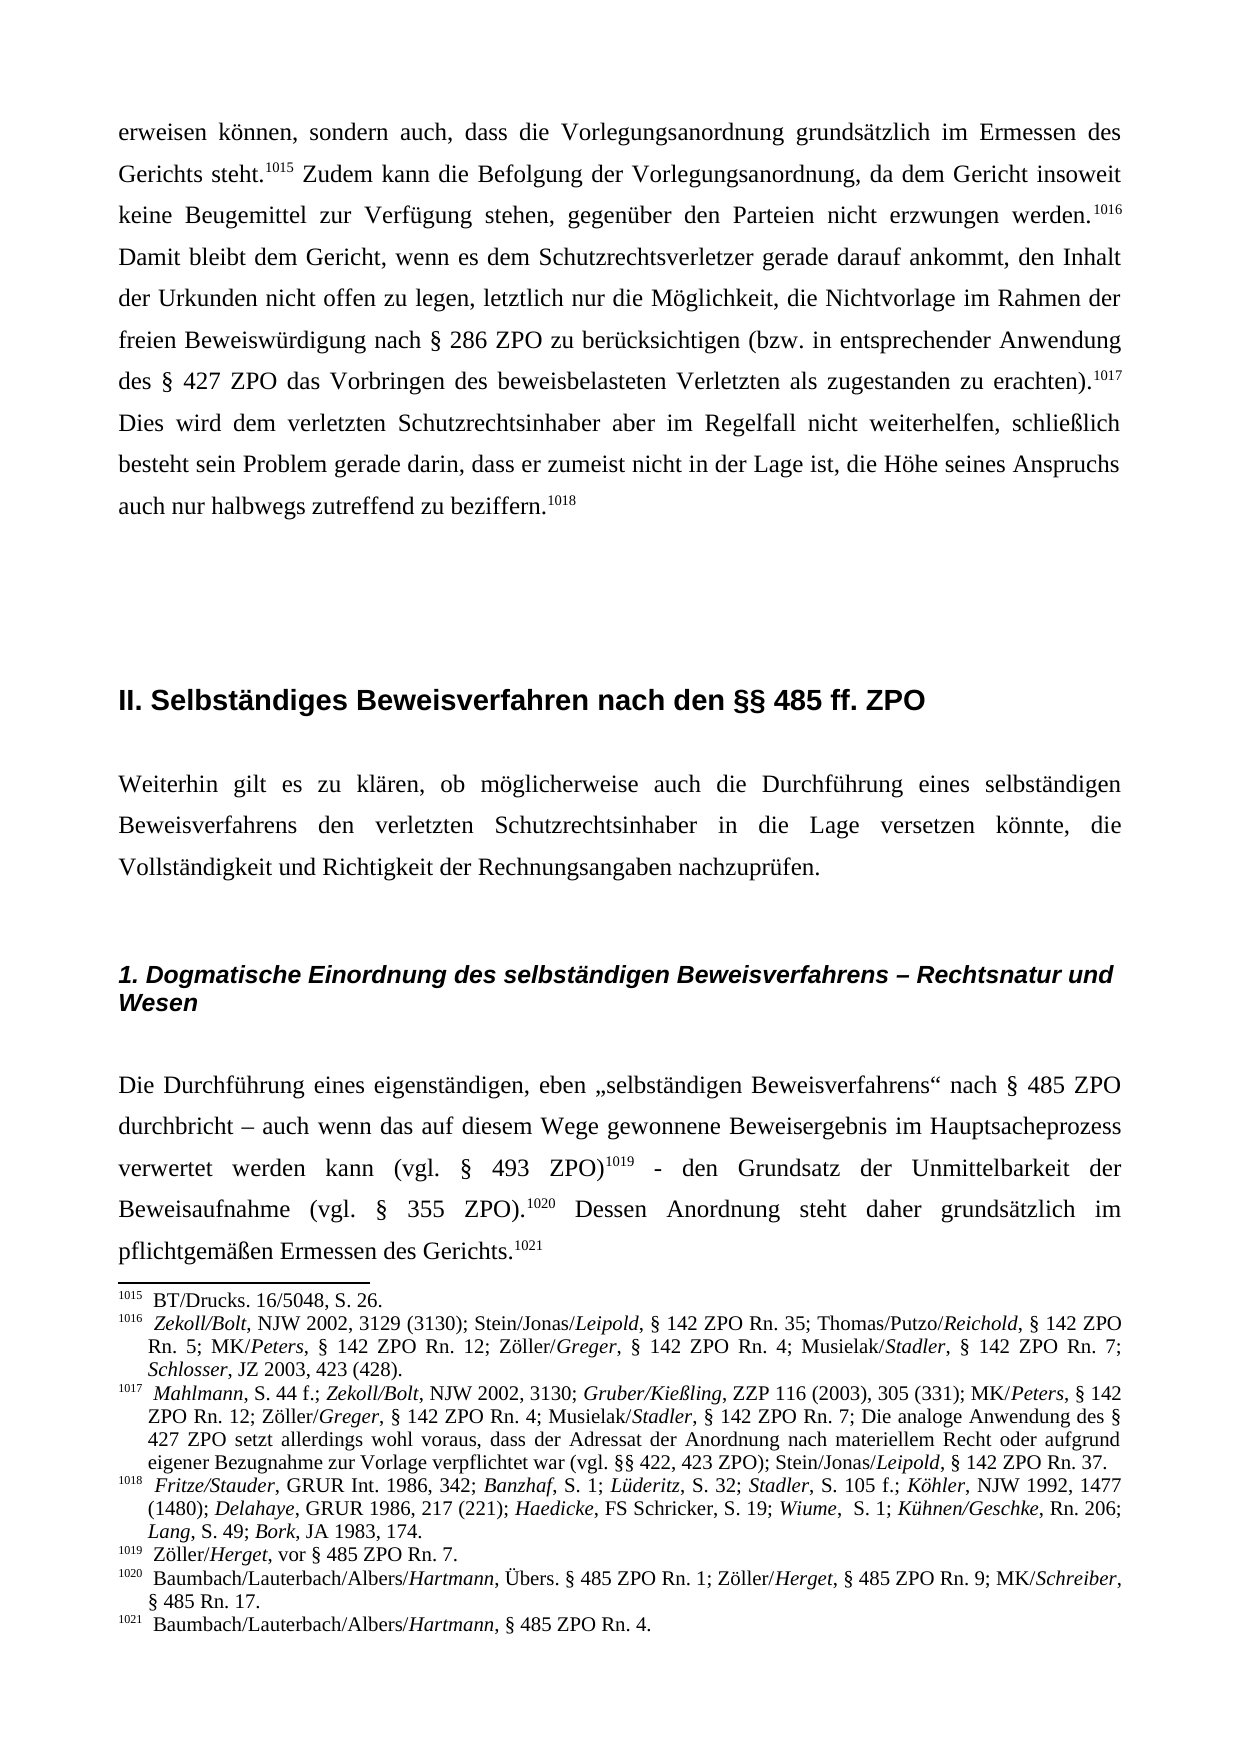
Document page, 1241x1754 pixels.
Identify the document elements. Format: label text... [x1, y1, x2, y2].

text Mahlmann, S. 44 f.; Zekoll/Bolt, NJW 2002, 3130; Gruber/Kießling, ZZP 116 (2003), 305 (331); MK/Peters, § 142 ZPO Rn. 12; Zöller/Greger, § 142 ZPO Rn. 4; Musielak/Stadler, § 142 ZPO Rn. 7; Die analoge Anwendung des § 427 ZPO setzt allerdings wohl voraus, dass der Adressat der Anordnung nach materiellem Recht oder aufgrund eigener Bezugnahme zur Vorlage verpflichtet war (vgl. §§ 422, 423 ZPO); Stein/Jonas/Leipold, § 142 ZPO Rn. 37. [118, 1381, 1122, 1474]
subtitle II. Selbständiges Beweisverfahren nach den §§ 485 ff. ZPO [118, 683, 1122, 716]
text Die Durchführung eines eigenständigen, eben „selbständigen Beweisverfahrens“ nach § 485 ZPO durchbricht – auch wenn das auf diesem Wege gewonnene Beweisergebnis im Hauptsacheprozess verwertet werden kann (vgl. § 493 ZPO) - den Grundsatz der Unmittelbarkeit der Beweisaufnahme (vgl. § 355 ZPO). Dessen Anordnung steht daher grundsätzlich im pflichtgemäßen Ermessen des Gerichts. [118, 1071, 1122, 1265]
text Baumbach/Lauterbach/Albers/Hartmann, Übers. § 485 ZPO Rn. 1; Zöller/Herget, § 485 ZPO Rn. 9; MK/Schreiber, § 485 Rn. 17. [118, 1566, 1122, 1613]
text Baumbach/Lauterbach/Albers/Hartmann, § 485 ZPO Rn. 4. [118, 1613, 1122, 1636]
text Fritze/Stauder, GRUR Int. 1986, 342; Banzhaf, S. 1; Lüderitz, S. 32; Stadler, S. 105 f.; Köhler, NJW 1992, 1477 (1480); Delahaye, GRUR 1986, 217 (221); Haedicke, FS Schricker, S. 19; Wiume, S. 1; Kühnen/Geschke, Rn. 206; Lang, S. 49; Bork, JA 1983, 174. [118, 1474, 1122, 1543]
text Weiterhin gilt es zu klären, ob möglicherweise auch die Durchführung eines selbständigen Beweisverfahrens den verletzten Schutzrechtsinhaber in die Lage versetzen könnte, die Vollständigkeit und Richtigkeit der Rechnungsangaben nachzuprüfen. [118, 770, 1122, 881]
text erweisen können, sondern auch, dass die Vorlegungsanordnung grundsätzlich im Ermessen des Gerichts steht. Zudem kann die Befolgung der Vorlegungsanordnung, da dem Gericht insoweit keine Beugemittel zur Verfügung stehen, gegenüber den Parteien nicht erzwungen werden. Damit bleibt dem Gericht, wenn es dem Schutzrechtsverletzer gerade darauf ankommt, den Inhalt der Urkunden nicht offen zu legen, letztlich nur die Möglichkeit, die Nichtvorlage im Rahmen der freien Beweiswürdigung nach § 286 ZPO zu berücksichtigen (bzw. in entsprechender Anwendung des § 427 ZPO das Vorbringen des beweisbelasteten Verletzten als zugestanden zu erachten). Dies wird dem verletzten Schutzrechtsinhaber aber im Regelfall nicht weiterhelfen, schließlich besteht sein Problem gerade darin, dass er zumeist nicht in der Lage ist, die Höhe seines Anspruchs auch nur halbwegs zutreffend zu beziffern. [118, 118, 1122, 520]
text BT/Drucks. 16/5048, S. 26. [118, 1289, 1122, 1312]
subtitle 1. Dogmatische Einordnung des selbständigen Beweisverfahrens – Rechtsnatur und Wesen [118, 961, 1122, 1017]
text Zöller/Herget, vor § 485 ZPO Rn. 7. [118, 1543, 1122, 1566]
text Zekoll/Bolt, NJW 2002, 3129 (3130); Stein/Jonas/Leipold, § 142 ZPO Rn. 35; Thomas/Putzo/Reichold, § 142 ZPO Rn. 5; MK/Peters, § 142 ZPO Rn. 12; Zöller/Greger, § 142 ZPO Rn. 4; Musielak/Stadler, § 142 ZPO Rn. 7; Schlosser, JZ 2003, 423 (428). [118, 1312, 1122, 1381]
